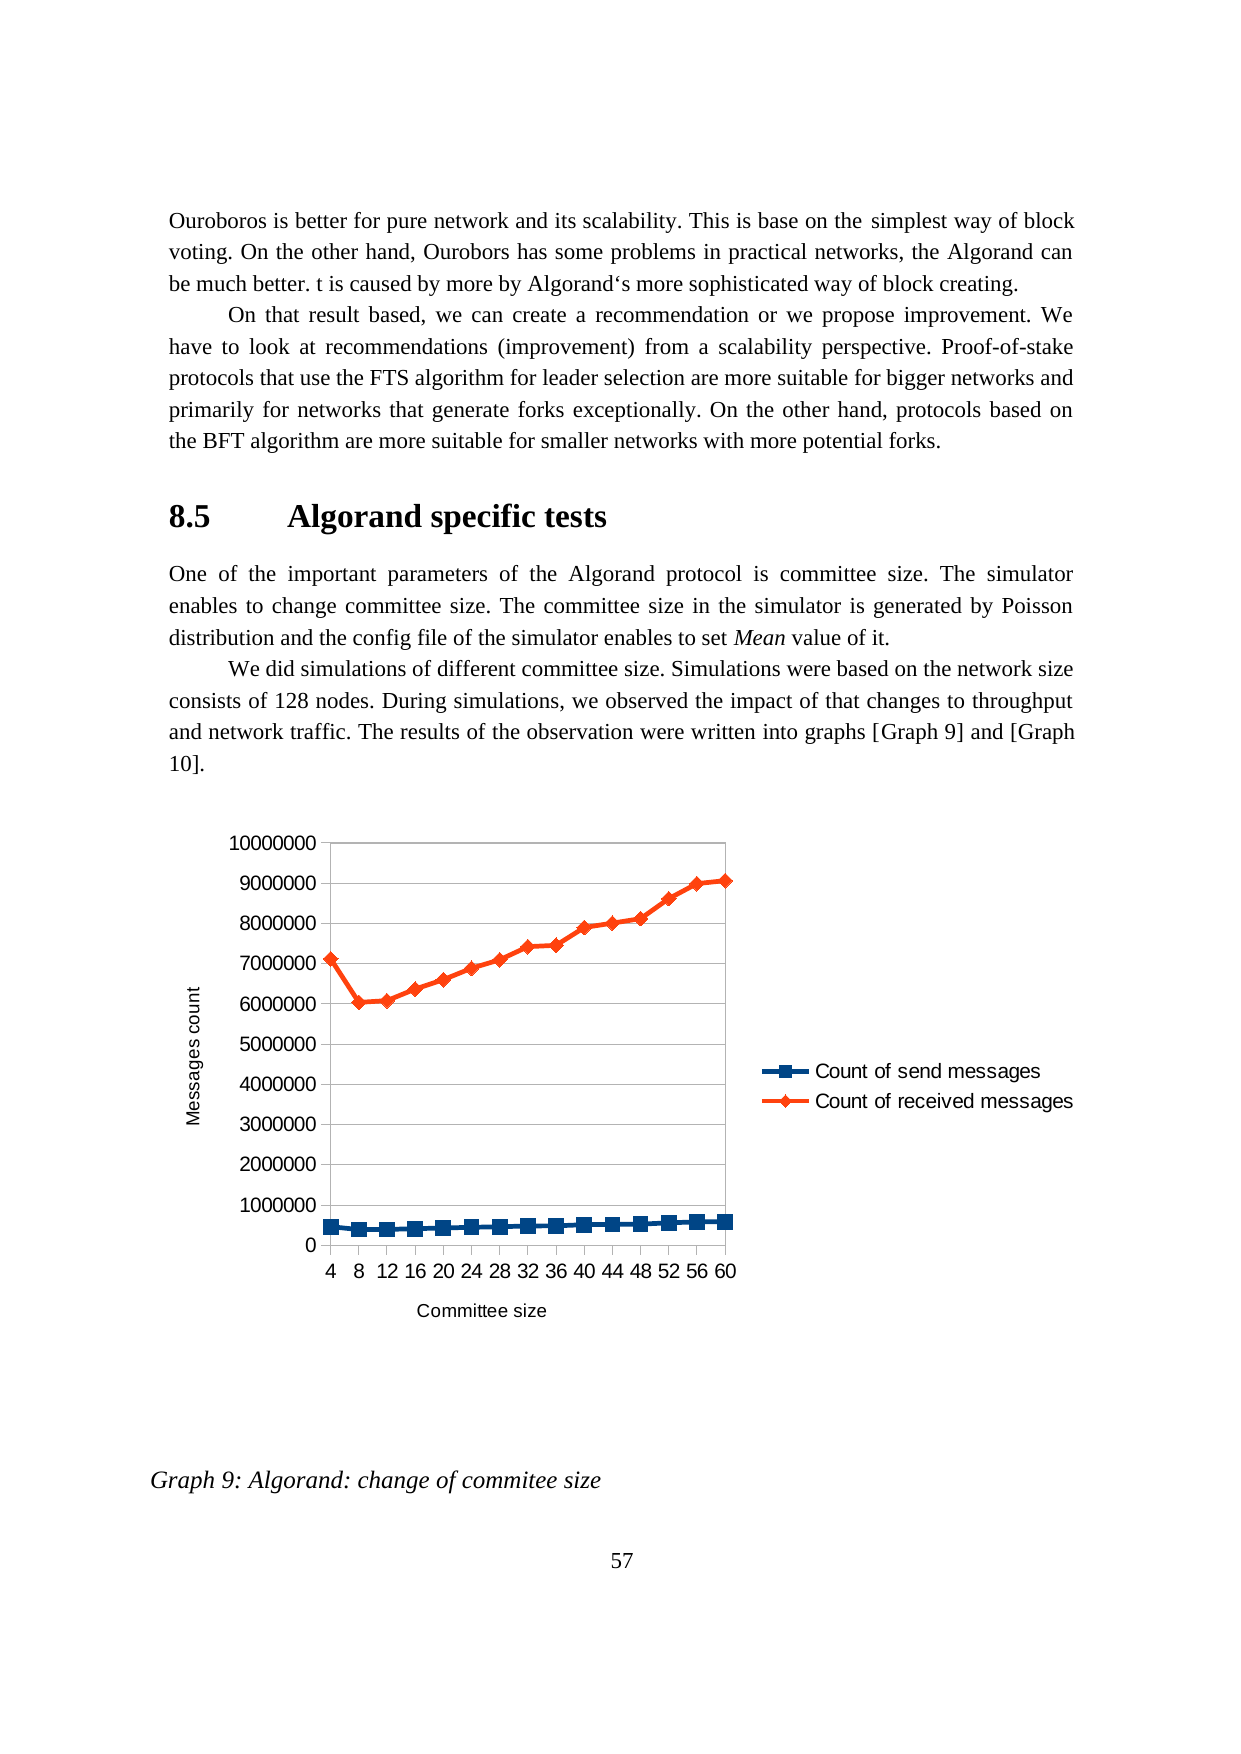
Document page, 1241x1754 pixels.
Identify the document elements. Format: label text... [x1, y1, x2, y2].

text One of the important parameters of the Algorand protocol is committee size. The simulator enables to change committee size. The committee size in the simulator is generated by Poisson distribution and the config file of the simulator enables to set Mean value of it. [169, 560, 1075, 650]
subtitle Algorand specific tests [169, 497, 1075, 535]
text Graph 9: Algorand: change of commitee size [150, 1422, 1094, 1494]
text On that result based, we can create a recommendation or we propose improvement. We have to look at recommendations (improvement) from a scalability perspective. Proof-of-stake protocols that use the FTS algorithm for leader selection are more suitable for bigger networks and primarily for networks that generate forks exceptionally. On the other hand, protocols based on the BFT algorithm are more suitable for smaller networks with more potential forks. [169, 301, 1075, 454]
text Ouroboros is better for pure network and its scalability. This is base on the simplest way of block voting. On the other hand, Ourobors has some problems in practical networks, the Algorand can be much better. t is caused by more by Algorand‘s more sophisticated way of block creating. [169, 207, 1075, 296]
text [150, 1353, 1094, 1422]
text We did simulations of different committee size. Simulations were based on the network size consists of 128 nodes. During simulations, we observed the impact of that changes to throughput and network traffic. The results of the observation were written into graphs [Graph 9] and [Graph 10]. [169, 655, 1075, 776]
